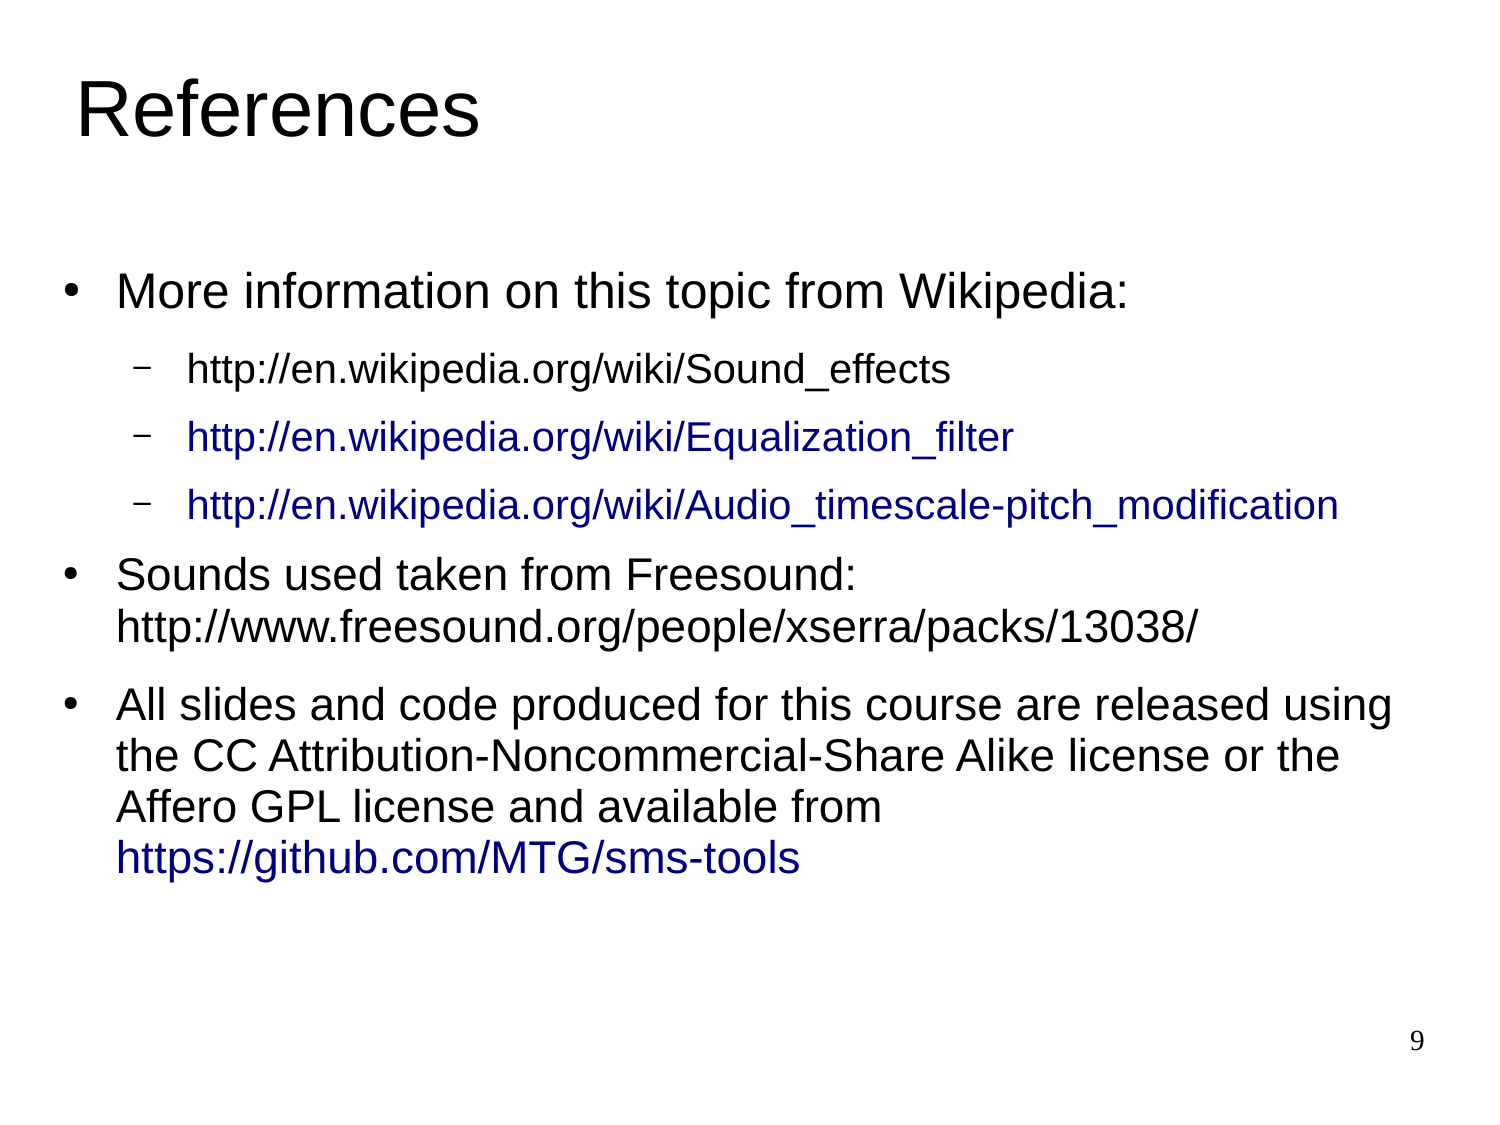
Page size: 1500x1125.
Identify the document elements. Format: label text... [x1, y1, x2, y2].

list More information on this topic from Wikipedia: http://en.wikipedia.org/wiki/Sound_effects http://en.wikipedia.org/wiki/Equalization_filter http://en.wikipedia.org/wiki/Audio_timescale-pitch_modification Sounds used taken from Freesound: http://www.freesound.org/people/xserra/packs/13038/ All slides and code produced for this course are released using the CC Attribution-Noncommercial-Share Alike license or the Affero GPL license and available from https://github.com/MTG/sms-tools [45, 263, 1456, 916]
title References [75, 15, 1425, 203]
